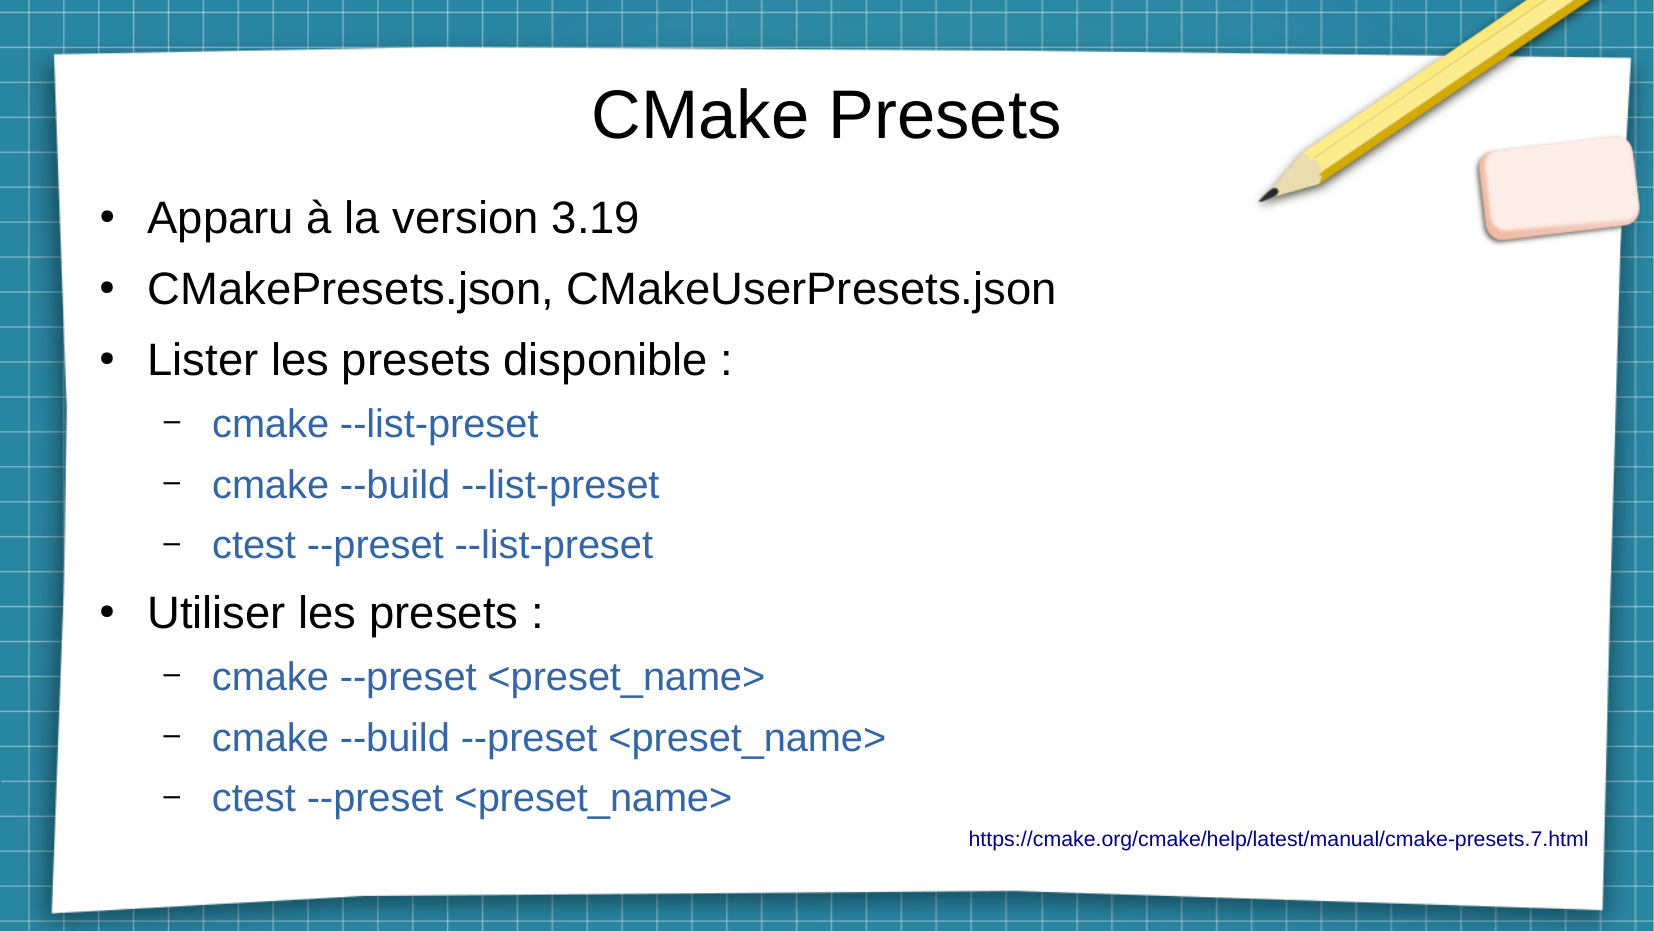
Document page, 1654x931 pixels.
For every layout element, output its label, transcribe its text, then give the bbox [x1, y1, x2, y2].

title CMake Presets [82, 37, 1571, 193]
list https://cmake.org/cmake/help/latest/manual/cmake-presets.7.html [856, 807, 1601, 857]
list Apparu à la version 3.19 CMakePresets.json, CMakeUserPresets.json Lister les presets disponible : cmake --list-preset cmake --build --list-preset ctest --preset --list-preset Utiliser les presets : cmake --preset <preset_name> cmake --build --preset <preset_name> ctest --preset <preset_name> [82, 192, 1572, 828]
picture [0, 0, 1654, 931]
